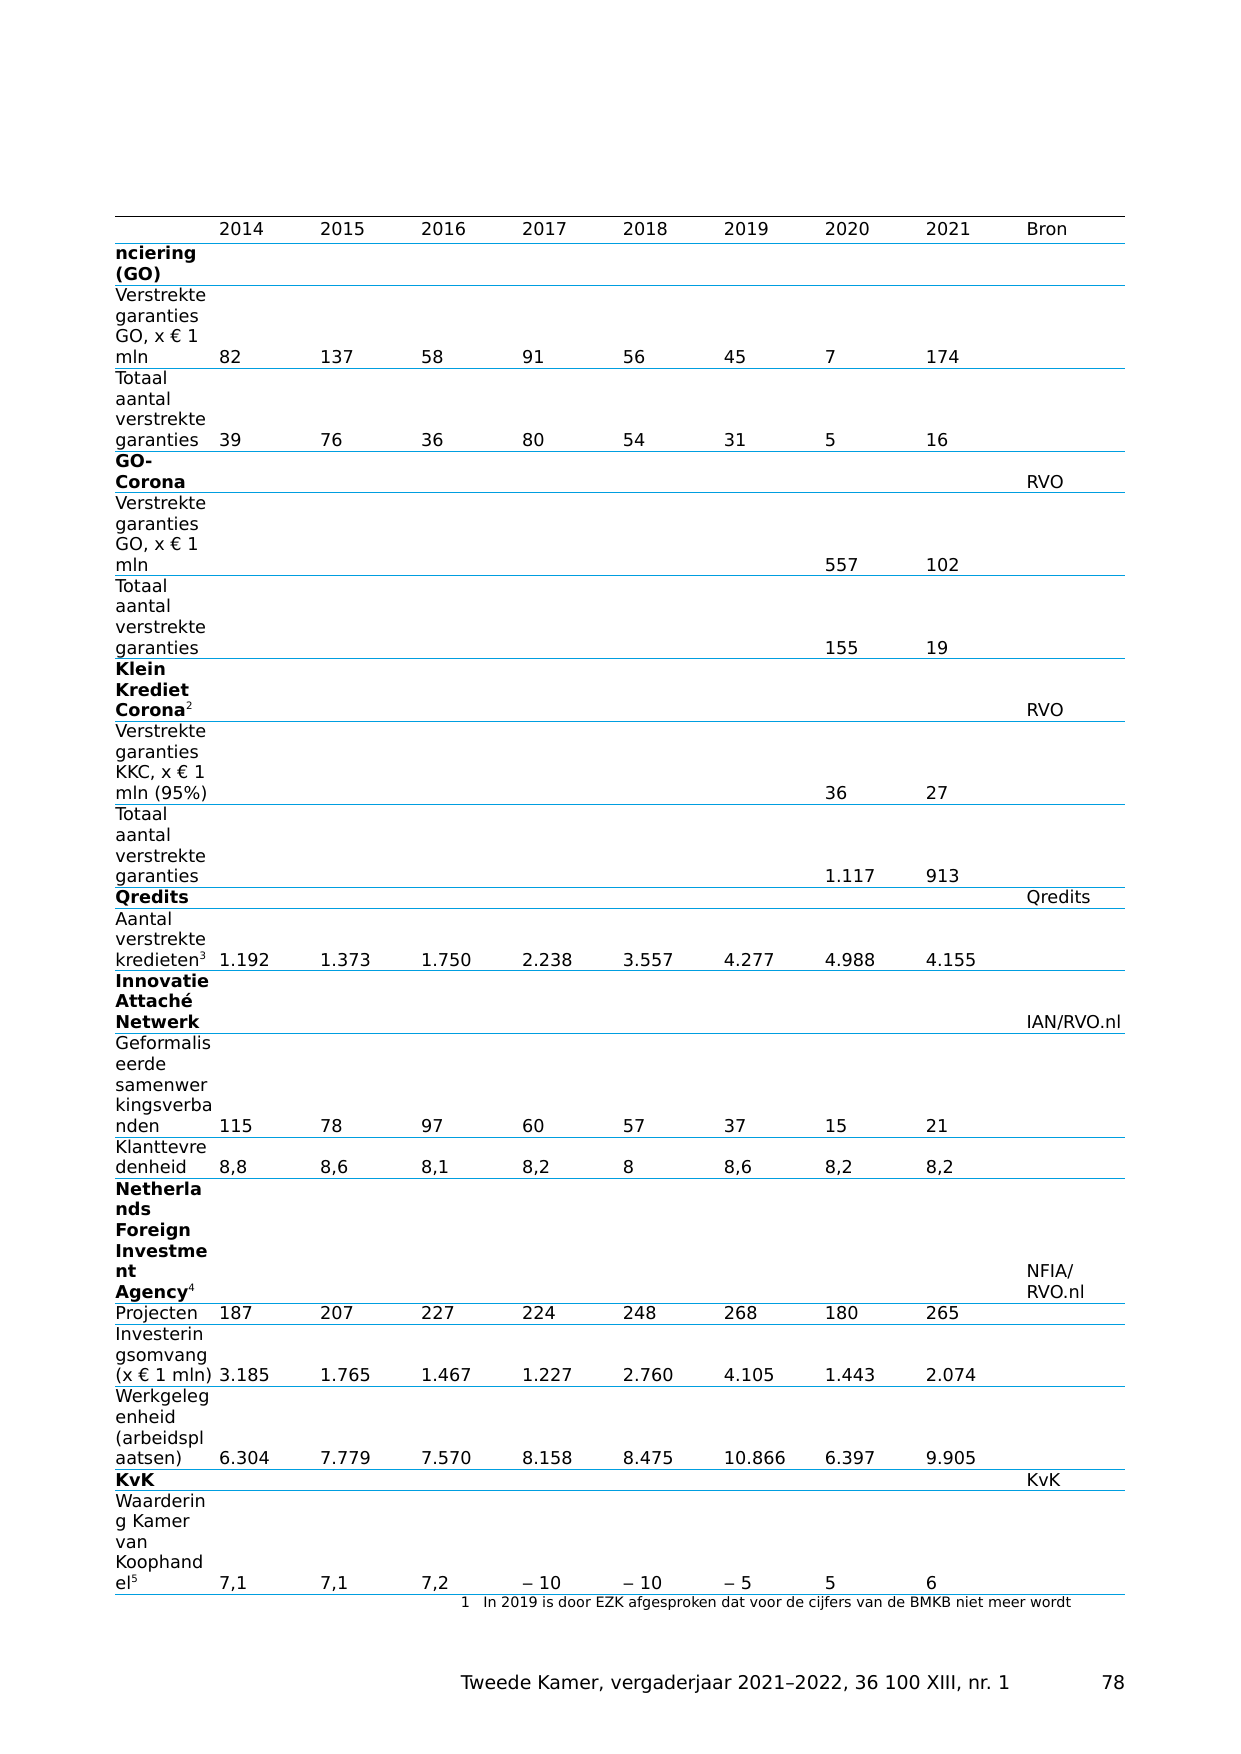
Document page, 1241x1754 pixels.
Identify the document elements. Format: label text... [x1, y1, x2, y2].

table_cell RVO [1024, 659, 1125, 721]
table_cell 5 [822, 369, 923, 451]
table_cell 248 [620, 1304, 721, 1323]
table_cell Investeringsomvang (x € 1 mln) [115, 1325, 216, 1386]
table_cell 224 [519, 1304, 620, 1323]
table_cell [620, 1470, 721, 1490]
table_cell 8,2 [822, 1138, 923, 1178]
table_cell 8,8 [216, 1138, 317, 1178]
table_cell [519, 452, 620, 492]
table_cell 6 [923, 1491, 1023, 1594]
table_cell 7,1 [216, 1491, 317, 1594]
table_cell 10.866 [721, 1387, 822, 1469]
table_cell [418, 888, 519, 908]
table_cell [721, 722, 822, 804]
table_cell [317, 576, 418, 658]
table_cell 8.158 [519, 1387, 620, 1469]
table_cell [822, 452, 923, 492]
table_cell Verstrekte garanties KKC, x € 1 mln (95%) [115, 722, 216, 804]
table_cell [1024, 493, 1125, 575]
table_cell [620, 888, 721, 908]
table_cell [317, 805, 418, 887]
table_cell 2017 [519, 217, 620, 243]
table_cell 7,1 [317, 1491, 418, 1594]
table_cell [418, 971, 519, 1033]
table_cell [822, 659, 923, 721]
table_cell 6.304 [216, 1387, 317, 1469]
table_cell ‒ 10 [620, 1491, 721, 1594]
table_cell 2016 [418, 217, 519, 243]
table_cell 5 [822, 1491, 923, 1594]
table_cell [1024, 1138, 1125, 1178]
table_cell 268 [721, 1304, 822, 1323]
table_cell ‒ 5 [721, 1491, 822, 1594]
table_cell [317, 659, 418, 721]
table_cell 4.277 [721, 909, 822, 970]
table_cell 207 [317, 1304, 418, 1323]
table_cell 1.443 [822, 1325, 923, 1386]
table_cell 8.475 [620, 1387, 721, 1469]
table_cell 8,6 [721, 1138, 822, 1178]
table_cell [620, 493, 721, 575]
table_cell 2.238 [519, 909, 620, 970]
table_cell 1.373 [317, 909, 418, 970]
table_cell [317, 722, 418, 804]
table_cell [519, 971, 620, 1033]
table_cell 39 [216, 369, 317, 451]
table_cell 4.105 [721, 1325, 822, 1386]
table_cell 19 [923, 576, 1023, 658]
table_cell [519, 805, 620, 887]
table_cell Bron [1024, 217, 1125, 243]
table_cell [216, 493, 317, 575]
table_cell [620, 452, 721, 492]
table_cell 2014 [216, 217, 317, 243]
table_cell 97 [418, 1034, 519, 1136]
list In 2019 is door EZK afgesproken dat voor de cijfers van de BMKB niet meer wordt [461, 1595, 1125, 1611]
table_cell 1.227 [519, 1325, 620, 1386]
table_cell [721, 888, 822, 908]
table_cell [923, 971, 1023, 1033]
table_cell [519, 244, 620, 284]
table_cell [519, 1179, 620, 1302]
table_cell ‒ 10 [519, 1491, 620, 1594]
table_cell [1024, 1491, 1125, 1594]
table_cell 2.760 [620, 1325, 721, 1386]
table_cell Werkgelegenheid (arbeidsplaatsen) [115, 1387, 216, 1469]
table_cell 2020 [822, 217, 923, 243]
table_cell [822, 888, 923, 908]
table_cell 265 [923, 1304, 1023, 1323]
table_cell [1024, 1034, 1125, 1136]
table_cell [519, 493, 620, 575]
table_cell [620, 971, 721, 1033]
table_cell Projecten [115, 1304, 216, 1323]
table_cell 54 [620, 369, 721, 451]
table_cell 27 [923, 722, 1023, 804]
table_cell [418, 1470, 519, 1490]
table_cell 1.192 [216, 909, 317, 970]
table_cell 4.988 [822, 909, 923, 970]
table_cell KvK [115, 1470, 216, 1490]
table_cell 6.397 [822, 1387, 923, 1469]
table_cell [822, 244, 923, 284]
table_cell [1024, 722, 1125, 804]
table_cell 174 [923, 286, 1023, 367]
table_cell Qredits [1024, 888, 1125, 908]
table_cell 8,1 [418, 1138, 519, 1178]
table_cell Verstrekte garanties GO, x € 1 mln [115, 286, 216, 367]
table_cell [519, 1470, 620, 1490]
table_cell [620, 1179, 721, 1302]
table_cell [822, 971, 923, 1033]
table_cell [923, 659, 1023, 721]
table_cell [923, 888, 1023, 908]
table_cell Klein Krediet Corona2 [115, 659, 216, 721]
table_cell Qredits [115, 888, 216, 908]
table_cell [216, 971, 317, 1033]
table_cell 3.557 [620, 909, 721, 970]
table_cell [317, 971, 418, 1033]
table_cell 15 [822, 1034, 923, 1136]
table_cell 21 [923, 1034, 1023, 1136]
table_cell [721, 971, 822, 1033]
table_cell [1024, 909, 1125, 970]
table_cell 7.779 [317, 1387, 418, 1469]
table_cell 1.467 [418, 1325, 519, 1386]
table_cell 2.074 [923, 1325, 1023, 1386]
table_cell [216, 722, 317, 804]
table_cell [822, 1179, 923, 1302]
table_cell [216, 576, 317, 658]
table_cell [721, 1470, 822, 1490]
table_cell 2021 [923, 217, 1023, 243]
table_cell [1024, 244, 1125, 284]
table_cell Totaal aantal verstrekte garanties [115, 576, 216, 658]
table_cell RVO [1024, 452, 1125, 492]
table_cell [1024, 576, 1125, 658]
table_cell 913 [923, 805, 1023, 887]
table_cell 7 [822, 286, 923, 367]
table_cell 8,2 [519, 1138, 620, 1178]
table_cell [721, 1179, 822, 1302]
table_cell [721, 805, 822, 887]
table_cell 180 [822, 1304, 923, 1323]
table_cell 37 [721, 1034, 822, 1136]
table_cell [1024, 1325, 1125, 1386]
table_cell [418, 576, 519, 658]
table_cell 78 [317, 1034, 418, 1136]
table_cell [216, 888, 317, 908]
table_cell [721, 659, 822, 721]
table_cell [822, 1470, 923, 1490]
table_cell [418, 1179, 519, 1302]
table_cell [317, 452, 418, 492]
table_cell GO-Corona [115, 452, 216, 492]
table_cell 8,6 [317, 1138, 418, 1178]
table_cell Geformaliseerde samenwerkingsverbanden [115, 1034, 216, 1136]
table_cell [923, 1470, 1023, 1490]
table_cell Totaal aantal verstrekte garanties [115, 369, 216, 451]
table_cell [721, 452, 822, 492]
table_cell [216, 1179, 317, 1302]
table_cell [216, 452, 317, 492]
table_cell 155 [822, 576, 923, 658]
table_cell 2018 [620, 217, 721, 243]
table_cell [923, 452, 1023, 492]
table_cell 76 [317, 369, 418, 451]
table_cell [317, 1470, 418, 1490]
table_cell Innovatie Attaché Netwerk [115, 971, 216, 1033]
table_cell [519, 888, 620, 908]
table_cell [418, 805, 519, 887]
table_cell 31 [721, 369, 822, 451]
table_cell [620, 576, 721, 658]
table_cell Aantal verstrekte kredieten3 [115, 909, 216, 970]
table_cell [317, 493, 418, 575]
table_cell [317, 1179, 418, 1302]
table_cell [216, 244, 317, 284]
table_cell 187 [216, 1304, 317, 1323]
table_cell [317, 244, 418, 284]
table_cell [519, 722, 620, 804]
table_cell [216, 1470, 317, 1490]
table_cell 1.765 [317, 1325, 418, 1386]
table_cell 8,2 [923, 1138, 1023, 1178]
table_cell [317, 888, 418, 908]
table_cell [1024, 1304, 1125, 1323]
table_cell [620, 244, 721, 284]
table_cell 45 [721, 286, 822, 367]
table_cell 2015 [317, 217, 418, 243]
table_cell 60 [519, 1034, 620, 1136]
table_cell 557 [822, 493, 923, 575]
table_cell 9.905 [923, 1387, 1023, 1469]
table_cell [216, 659, 317, 721]
table_cell 3.185 [216, 1325, 317, 1386]
table_cell [620, 722, 721, 804]
table_cell [721, 576, 822, 658]
table_cell NFIA/RVO.nl [1024, 1179, 1125, 1302]
table_cell [1024, 1387, 1125, 1469]
table_cell 115 [216, 1034, 317, 1136]
table_cell Verstrekte garanties GO, x € 1 mln [115, 493, 216, 575]
table_cell [1024, 805, 1125, 887]
table_cell [216, 805, 317, 887]
table_cell [418, 244, 519, 284]
table_cell IAN/RVO.nl [1024, 971, 1125, 1033]
table_cell [721, 244, 822, 284]
table_cell 57 [620, 1034, 721, 1136]
table_cell [418, 493, 519, 575]
table_cell 8 [620, 1138, 721, 1178]
table_cell [620, 805, 721, 887]
table_cell [1024, 286, 1125, 367]
table_cell 82 [216, 286, 317, 367]
table_cell Netherlands Foreign Investment Agency4 [115, 1179, 216, 1302]
table_cell nciering (GO) [115, 244, 216, 284]
table_cell 16 [923, 369, 1023, 451]
table_cell [721, 493, 822, 575]
table_cell 227 [418, 1304, 519, 1323]
table_cell 1.750 [418, 909, 519, 970]
table_cell [519, 576, 620, 658]
table_cell 56 [620, 286, 721, 367]
table_cell [923, 1179, 1023, 1302]
table_cell KvK [1024, 1470, 1125, 1490]
table_cell [1024, 369, 1125, 451]
table_cell Klanttevredenheid [115, 1138, 216, 1178]
table_cell [923, 244, 1023, 284]
table_cell 58 [418, 286, 519, 367]
table_header Tabel 14 Kengetallen behorend bij strategisch doel 2 [115, 191, 1125, 216]
table_cell 4.155 [923, 909, 1023, 970]
table_cell 36 [822, 722, 923, 804]
table_cell [418, 452, 519, 492]
table_cell 7,2 [418, 1491, 519, 1594]
table_cell 91 [519, 286, 620, 367]
table_cell 2019 [721, 217, 822, 243]
table_cell [115, 217, 216, 243]
table_cell Totaal aantal verstrekte garanties [115, 805, 216, 887]
table_cell [418, 722, 519, 804]
table_cell 137 [317, 286, 418, 367]
table_cell 7.570 [418, 1387, 519, 1469]
table_cell [418, 659, 519, 721]
table_cell [620, 659, 721, 721]
table_cell [519, 659, 620, 721]
table_cell 102 [923, 493, 1023, 575]
table_cell 80 [519, 369, 620, 451]
table_cell 36 [418, 369, 519, 451]
table_cell 1.117 [822, 805, 923, 887]
table_cell Waardering Kamer van Koophandel5 [115, 1491, 216, 1594]
